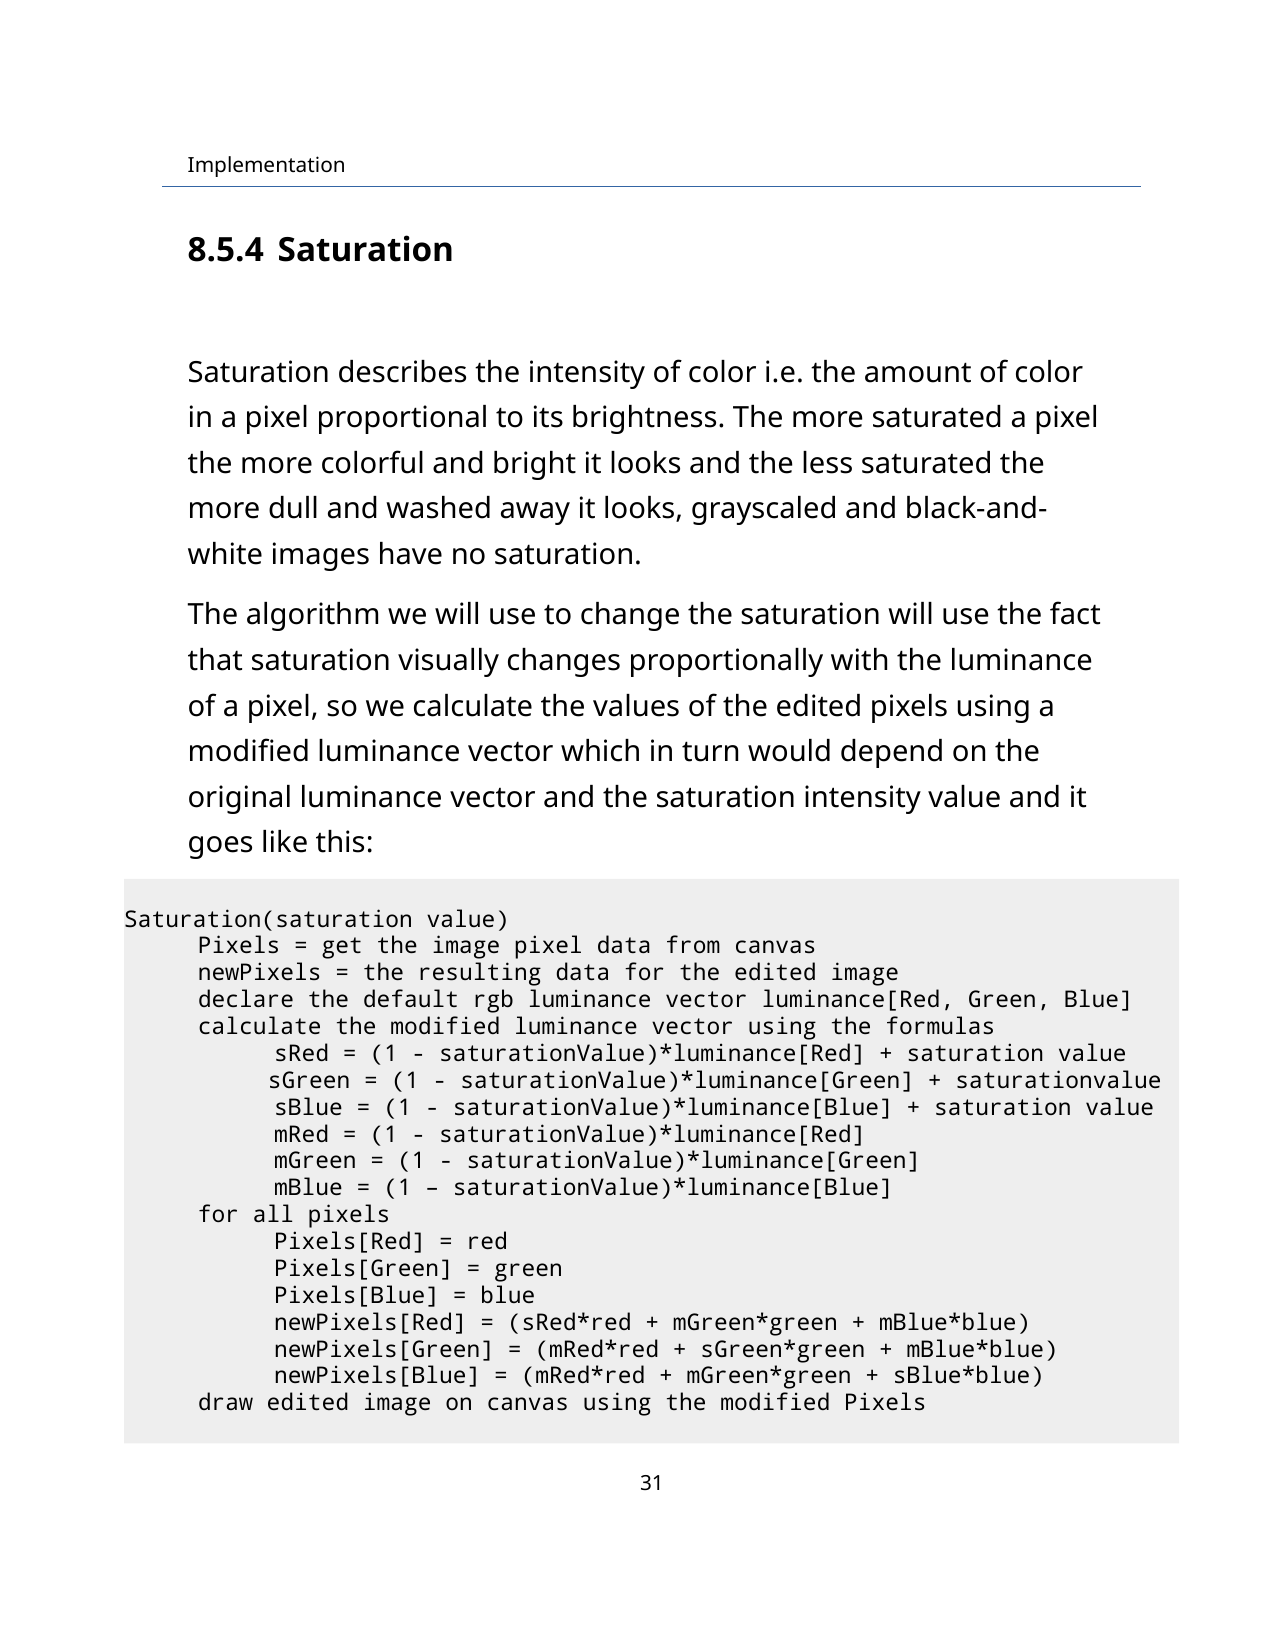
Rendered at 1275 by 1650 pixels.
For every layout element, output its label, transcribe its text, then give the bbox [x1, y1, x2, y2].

subtitle Saturation [187, 226, 1116, 271]
text The algorithm we will use to change the saturation will use the fact that saturation visually changes proportionally with the luminance of a pixel, so we calculate the values of the edited pixels using a modified luminance vector which in turn would depend on the original luminance vector and the saturation intensity value and it goes like this: [187, 594, 1116, 861]
text Saturation describes the intensity of color i.e. the amount of color in a pixel proportional to its brightness. The more saturated a pixel the more colorful and bright it looks and the less saturated the more dull and washed away it looks, grayscaled and black-and-white images have no saturation. [187, 351, 1116, 573]
